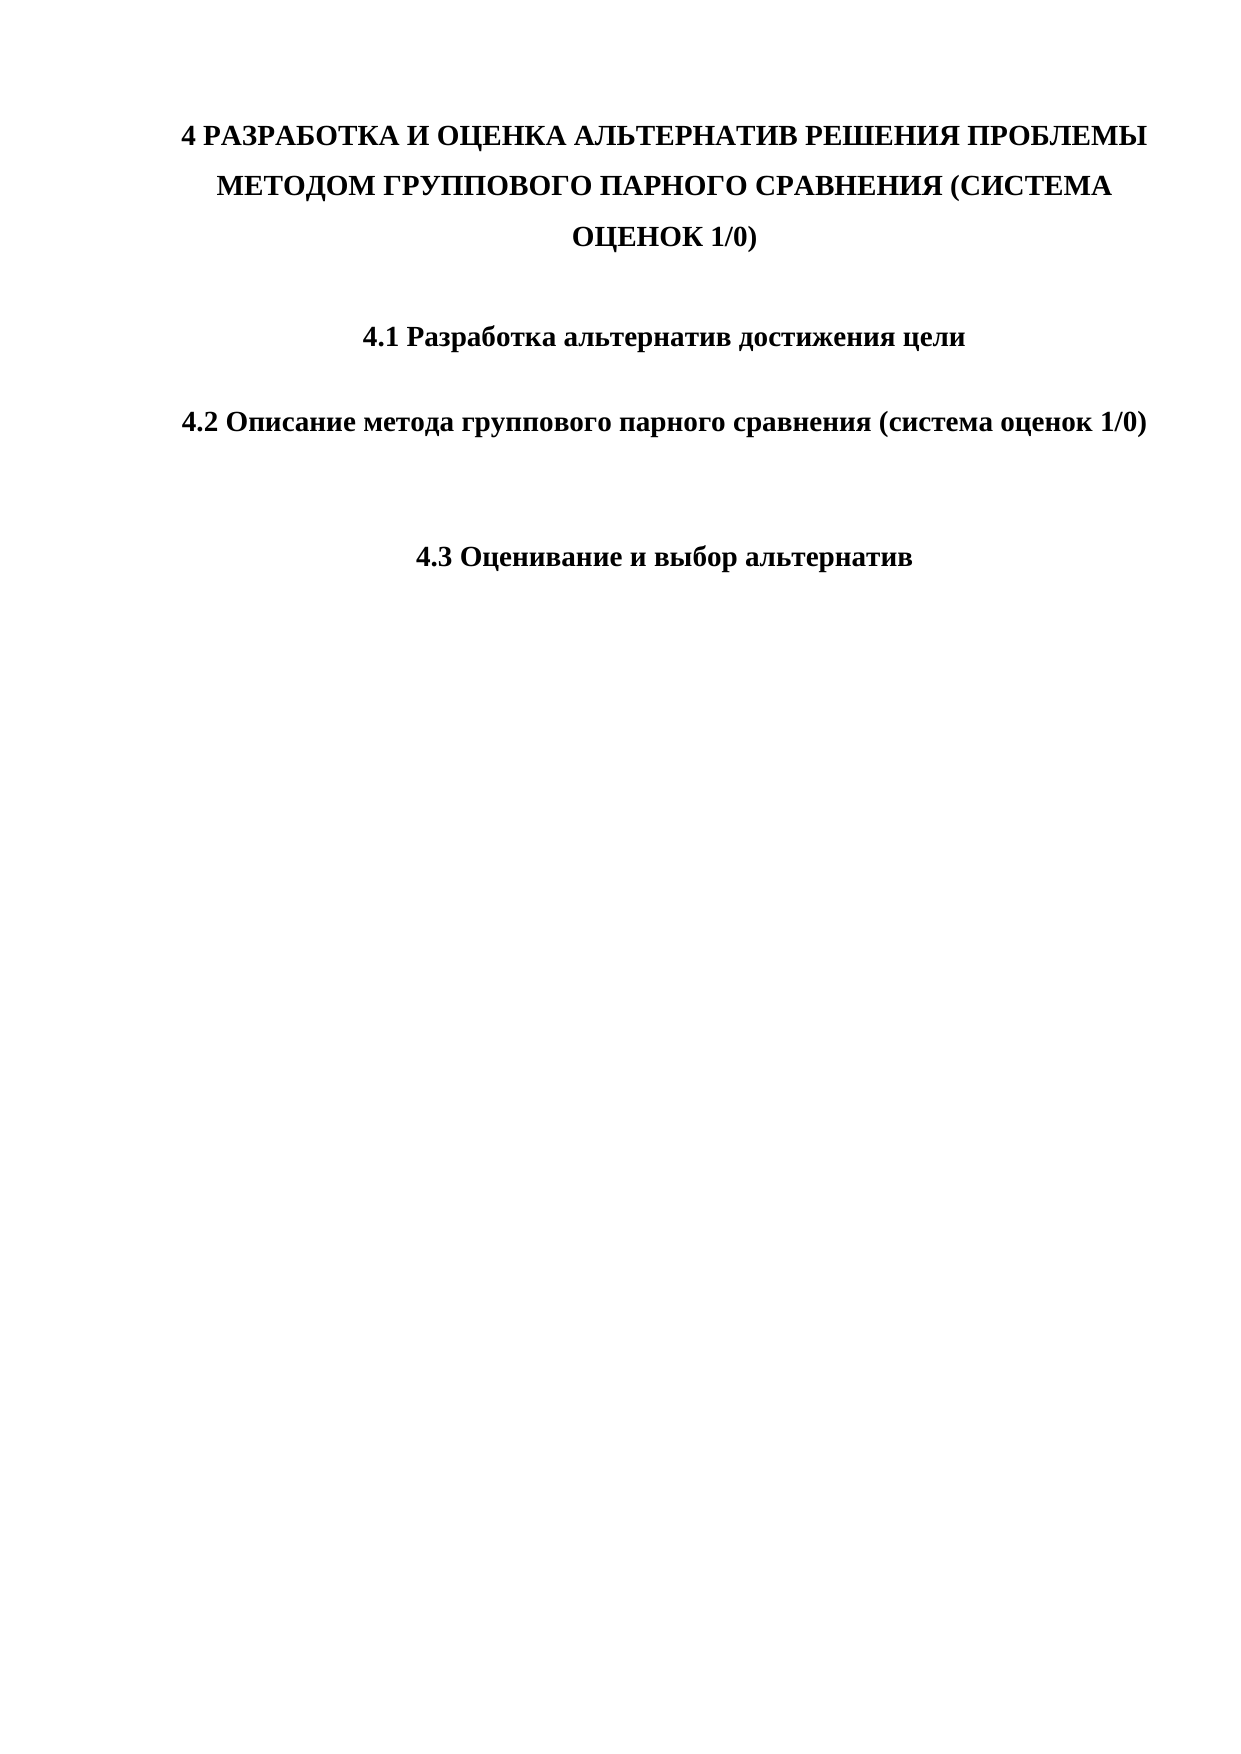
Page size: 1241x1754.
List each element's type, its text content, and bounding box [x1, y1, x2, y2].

subtitle 4.2 Описание метода группового парного сравнения (система оценок 1/0) [177, 404, 1152, 437]
subtitle 4 РАЗРАБОТКА И ОЦЕНКА АЛЬТЕРНАТИВ РЕШЕНИЯ ПРОБЛЕМЫ МЕТОДОМ ГРУППОВОГО ПАРНОГО СРАВНЕНИЯ (СИСТЕМА ОЦЕНОК 1/0) [177, 118, 1152, 252]
subtitle 4.3 Оценивание и выбор альтернатив [177, 539, 1152, 572]
subtitle 4.1 Разработка альтернатив достижения цели [177, 319, 1152, 353]
